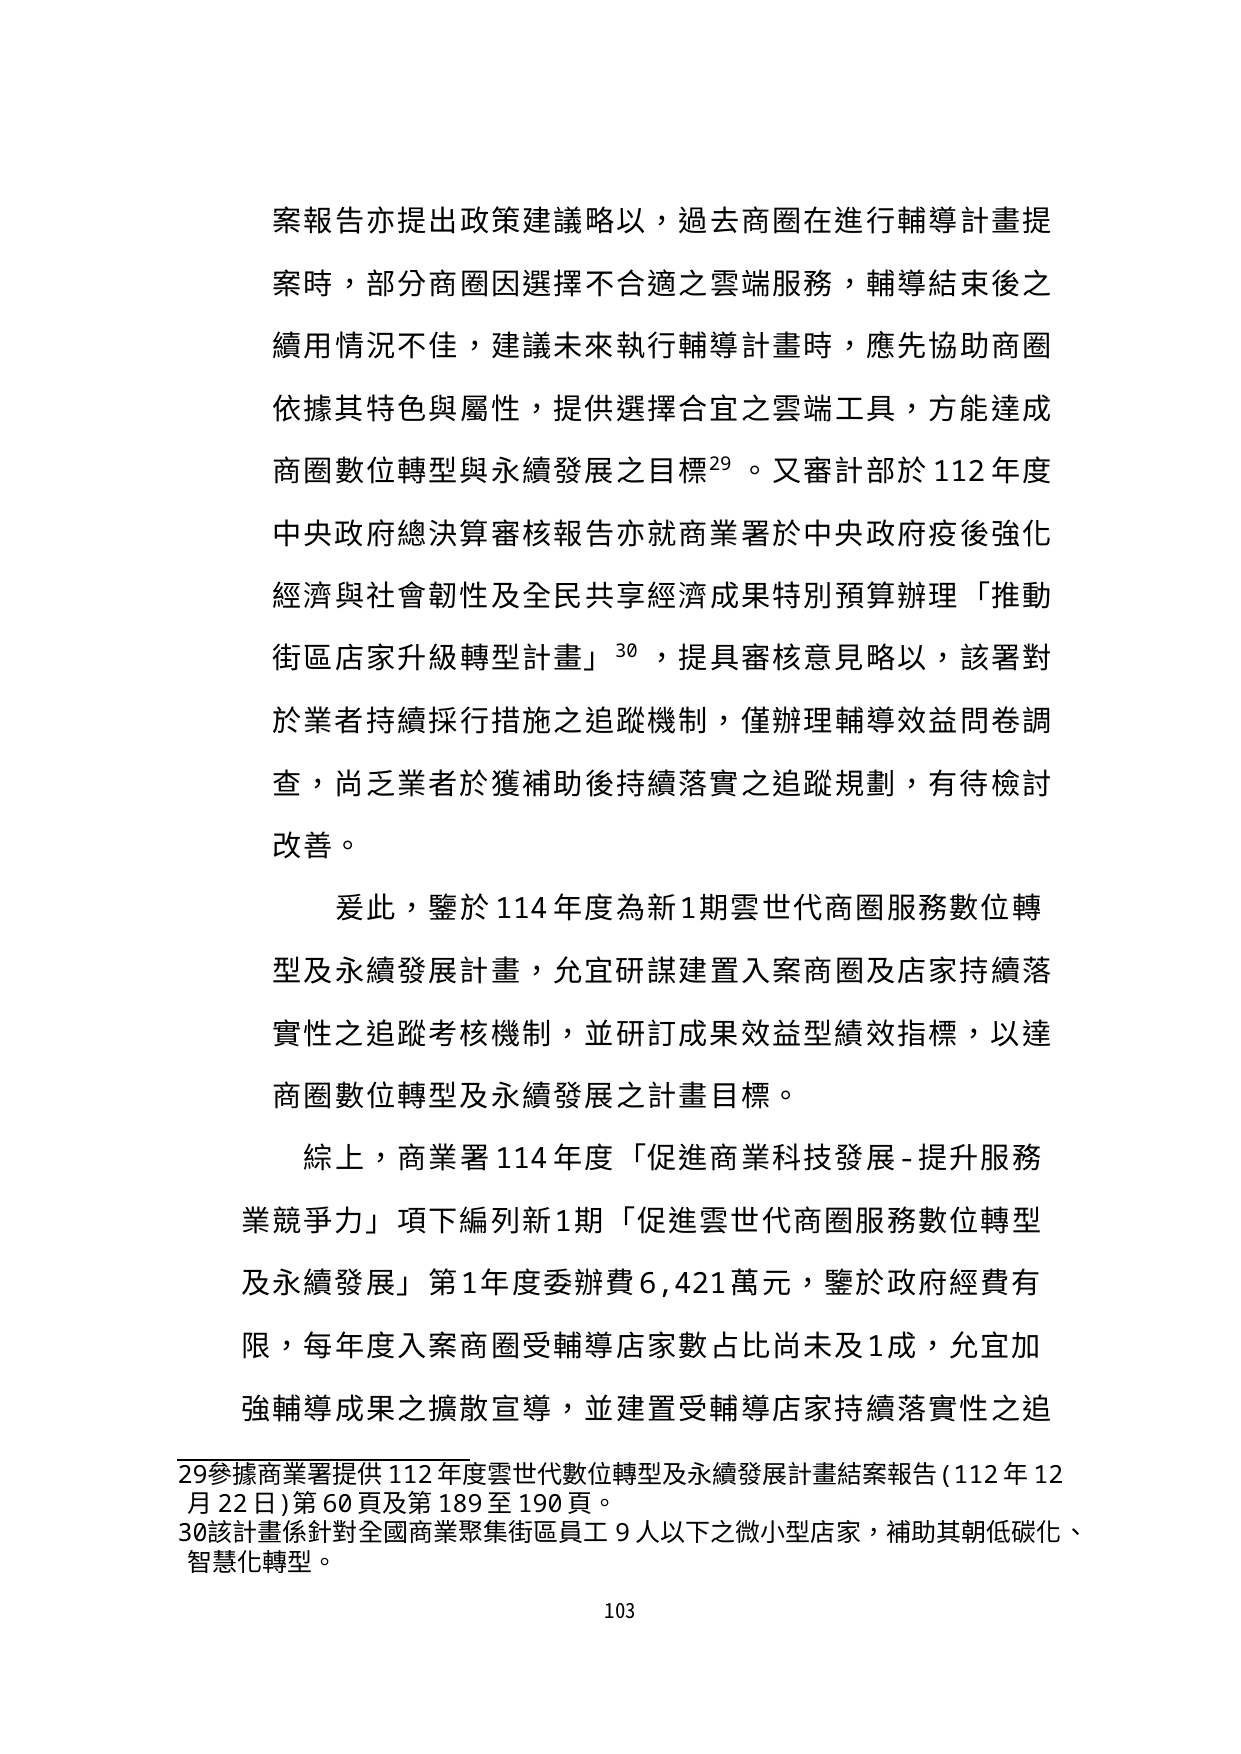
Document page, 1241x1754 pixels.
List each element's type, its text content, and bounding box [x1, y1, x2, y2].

text 參據商業署提供112年度雲世代數位轉型及永續發展計畫結案報告(112年12月22日)第60頁及第189至190頁。 [177, 1460, 1063, 1518]
text 該計畫係針對全國商業聚集街區員工9人以下之微小型店家，補助其朝低碳化、智慧化轉型。 [177, 1518, 1063, 1577]
text 案報告亦提出政策建議略以，過去商圈在進行輔導計畫提案時，部分商圈因選擇不合適之雲端服務，輔導結束後之續用情況不佳，建議未來執行輔導計畫時，應先協助商圈依據其特色與屬性，提供選擇合宜之雲端工具，方能達成商圈數位轉型與永續發展之目標。又審計部於112年度中央政府總決算審核報告亦就商業署於中央政府疫後強化經濟與社會韌性及全民共享經濟成果特別預算辦理「推動街區店家升級轉型計畫」，提具審核意見略以，該署對於業者持續採行措施之追蹤機制，僅辦理輔導效益問卷調查，尚乏業者於獲補助後持續落實之追蹤規劃，有待檢討改善。 [266, 177, 1063, 865]
text 爰此，鑒於114年度為新1期雲世代商圈服務數位轉型及永續發展計畫，允宜研謀建置入案商圈及店家持續落實性之追蹤考核機制，並研訂成果效益型績效指標，以達商圈數位轉型及永續發展之計畫目標。 [266, 865, 1063, 1115]
text 綜上，商業署114年度「促進商業科技發展-提升服務業競爭力」項下編列新1期「促進雲世代商圈服務數位轉型及永續發展」第1年度委辦費6,421萬元，鑒於政府經費有限，每年度入案商圈受輔導店家數占比尚未及1成，允宜加強輔導成果之擴散宣導，並建置受輔導店家持續落實性之追 [236, 1115, 1063, 1427]
